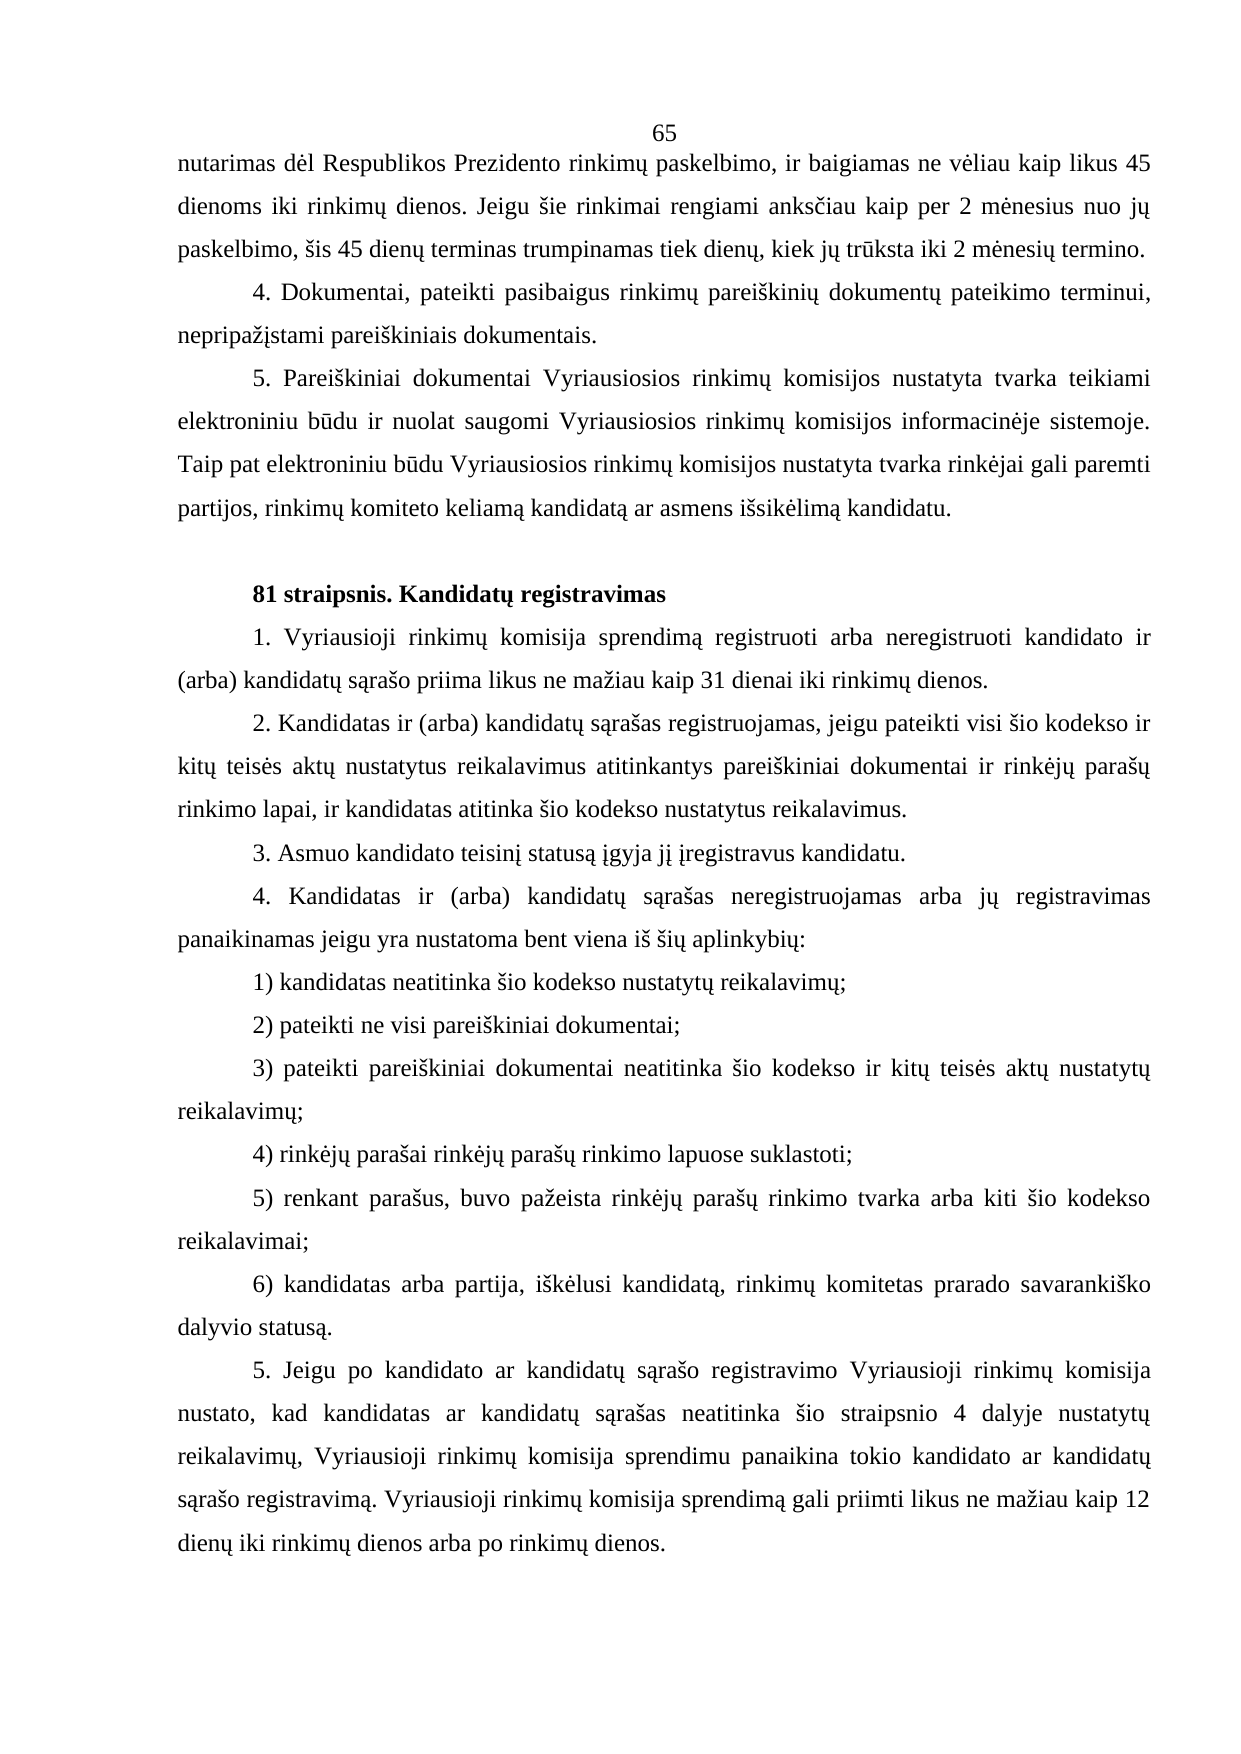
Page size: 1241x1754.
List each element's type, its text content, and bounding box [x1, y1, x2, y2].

text 1. Vyriausioji rinkimų komisija sprendimą registruoti arba neregistruoti kandidato ir (arba) kandidatų sąrašo priima likus ne mažiau kaip 31 dienai iki rinkimų dienos. [177, 622, 1152, 694]
text nutarimas dėl Respublikos Prezidento rinkimų paskelbimo, ir baigiamas ne vėliau kaip likus 45 dienoms iki rinkimų dienos. Jeigu šie rinkimai rengiami anksčiau kaip per 2 mėnesius nuo jų paskelbimo, šis 45 dienų terminas trumpinamas tiek dienų, kiek jų trūksta iki 2 mėnesių termino. [177, 148, 1152, 263]
text 2) pateikti ne visi pareiškiniai dokumentai; [177, 1010, 1152, 1039]
text 3) pateikti pareiškiniai dokumentai neatitinka šio kodekso ir kitų teisės aktų nustatytų reikalavimų; [177, 1053, 1152, 1125]
text 5. Jeigu po kandidato ar kandidatų sąrašo registravimo Vyriausioji rinkimų komisija nustato, kad kandidatas ar kandidatų sąrašas neatitinka šio straipsnio 4 dalyje nustatytų reikalavimų, Vyriausioji rinkimų komisija sprendimu panaikina tokio kandidato ar kandidatų sąrašo registravimą. Vyriausioji rinkimų komisija sprendimą gali priimti likus ne mažiau kaip 12 dienų iki rinkimų dienos arba po rinkimų dienos. [177, 1355, 1152, 1556]
subtitle 81 straipsnis. Kandidatų registravimas [177, 579, 1152, 608]
text 4) rinkėjų parašai rinkėjų parašų rinkimo lapuose suklastoti; [177, 1139, 1152, 1168]
text 6) kandidatas arba partija, iškėlusi kandidatą, rinkimų komitetas prarado savarankiško dalyvio statusą. [177, 1269, 1152, 1341]
text 4. Dokumentai, pateikti pasibaigus rinkimų pareiškinių dokumentų pateikimo terminui, nepripažįstami pareiškiniais dokumentais. [177, 277, 1152, 349]
text 4. Kandidatas ir (arba) kandidatų sąrašas neregistruojamas arba jų registravimas panaikinamas jeigu yra nustatoma bent viena iš šių aplinkybių: [177, 881, 1152, 953]
text 5. Pareiškiniai dokumentai Vyriausiosios rinkimų komisijos nustatyta tvarka teikiami elektroniniu būdu ir nuolat saugomi Vyriausiosios rinkimų komisijos informacinėje sistemoje. Taip pat elektroniniu būdu Vyriausiosios rinkimų komisijos nustatyta tvarka rinkėjai gali paremti partijos, rinkimų komiteto keliamą kandidatą ar asmens išsikėlimą kandidatu. [177, 363, 1152, 521]
text 2. Kandidatas ir (arba) kandidatų sąrašas registruojamas, jeigu pateikti visi šio kodekso ir kitų teisės aktų nustatytus reikalavimus atitinkantys pareiškiniai dokumentai ir rinkėjų parašų rinkimo lapai, ir kandidatas atitinka šio kodekso nustatytus reikalavimus. [177, 708, 1152, 823]
text 1) kandidatas neatitinka šio kodekso nustatytų reikalavimų; [177, 967, 1152, 996]
text 5) renkant parašus, buvo pažeista rinkėjų parašų rinkimo tvarka arba kiti šio kodekso reikalavimai; [177, 1183, 1152, 1254]
text 3. Asmuo kandidato teisinį statusą įgyja jį įregistravus kandidatu. [177, 838, 1152, 866]
